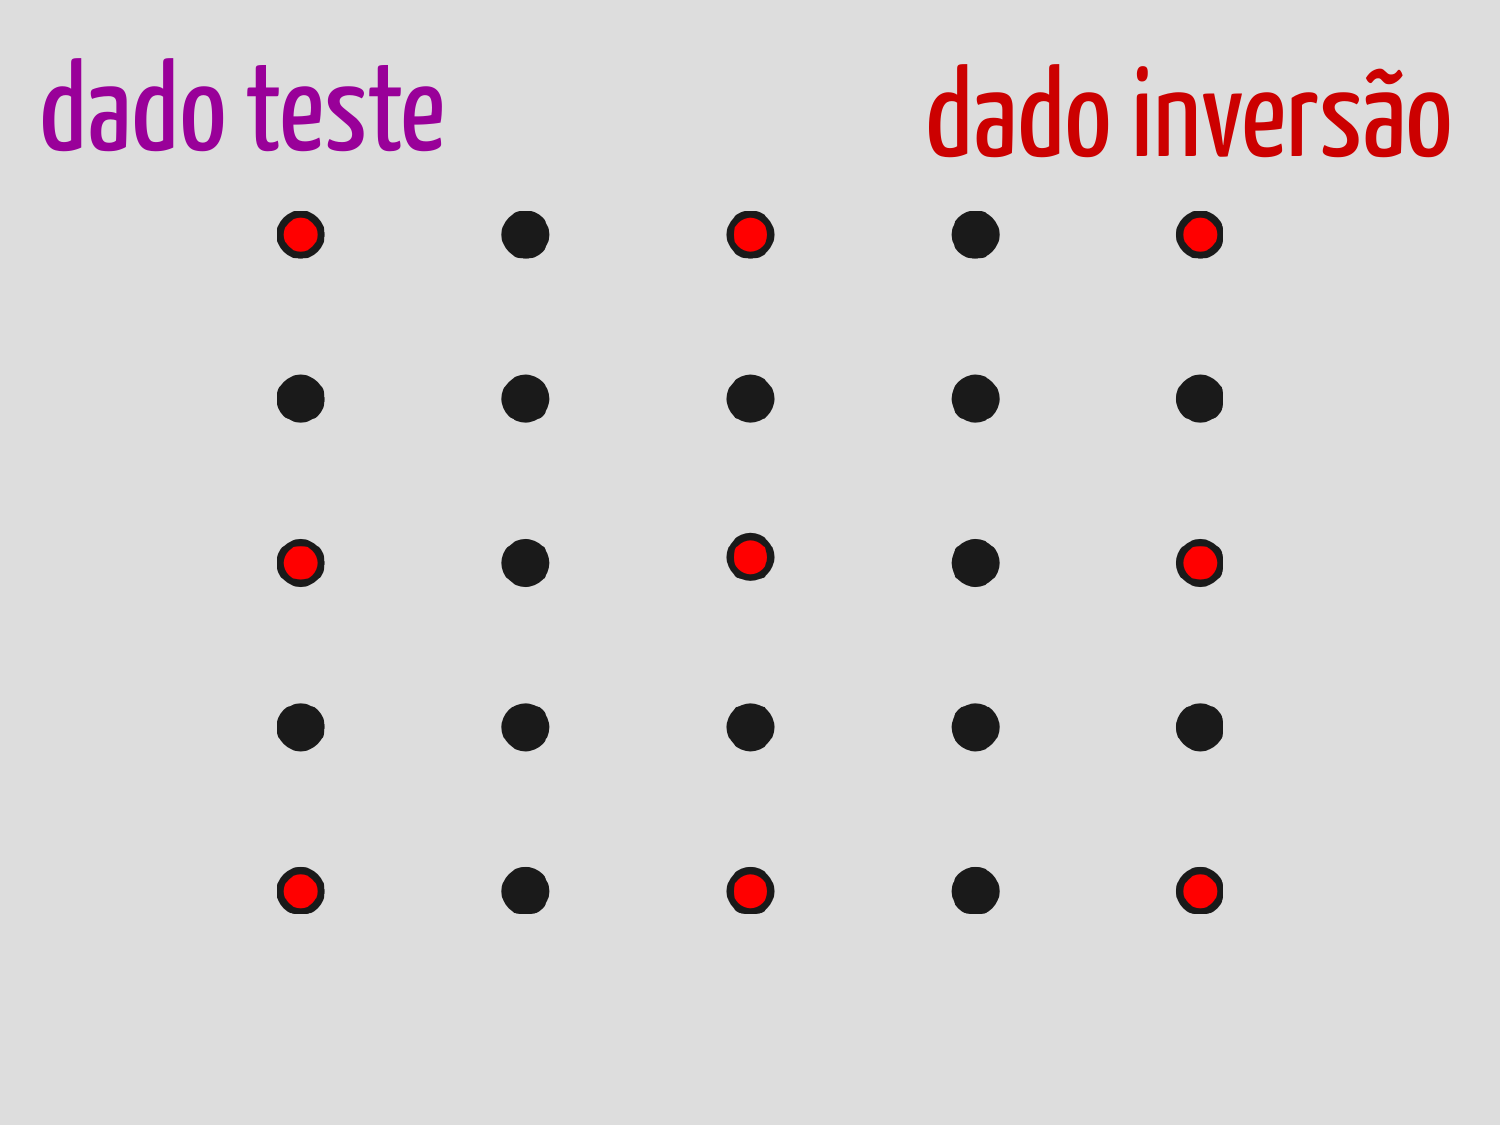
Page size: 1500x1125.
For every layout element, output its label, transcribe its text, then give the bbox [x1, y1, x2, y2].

picture [277, 211, 1223, 914]
text_box dado teste [24, 23, 638, 213]
text_box dado inversão [910, 29, 1500, 219]
